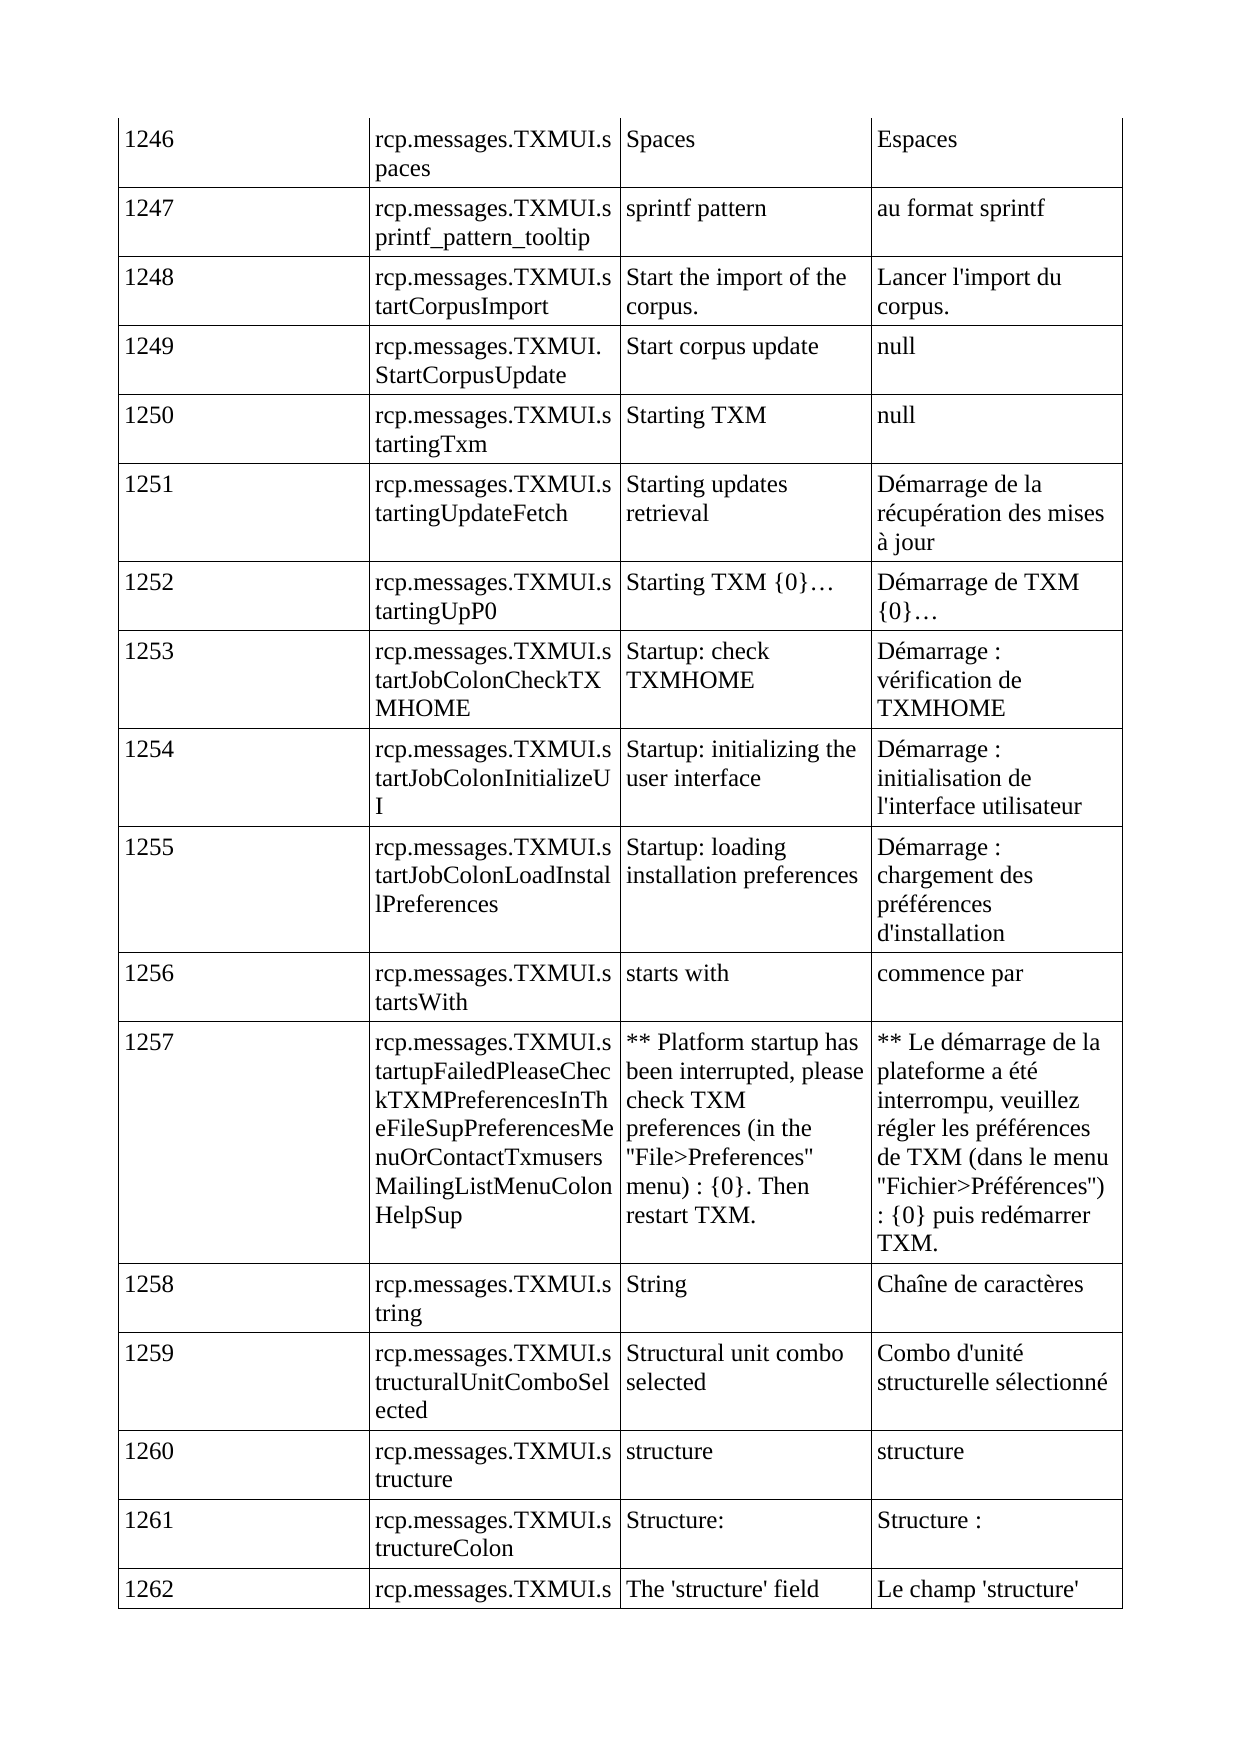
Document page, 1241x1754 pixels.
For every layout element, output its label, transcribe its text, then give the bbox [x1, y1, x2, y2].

table_cell rcp.messages.TXMUI.startingUpdateFetch [370, 464, 620, 561]
table_cell Starting TXM {0}… [621, 562, 871, 630]
table_cell Lancer l'import du corpus. [872, 257, 1122, 325]
table_cell 1252 [119, 562, 369, 630]
table_cell 1251 [119, 464, 369, 561]
table_cell 1246 [119, 118, 369, 187]
table_cell ** Platform startup has been interrupted, please check TXM preferences (in the ''File>Preferences'' menu) : {0}. Then restart TXM. [621, 1022, 871, 1263]
table_cell Start the import of the corpus. [621, 257, 871, 325]
table_cell Structural unit combo selected [621, 1333, 871, 1430]
table_cell Le champ 'structure' [872, 1569, 1122, 1608]
table_cell 1262 [119, 1569, 369, 1608]
table_cell rcp.messages.TXMUI.startupFailedPleaseCheckTXMPreferencesInTheFileSupPreferencesMenuOrContactTxmusersMailingListMenuColonHelpSup [370, 1022, 620, 1263]
table_cell String [621, 1264, 871, 1332]
table_cell 1254 [119, 729, 369, 826]
table_cell The 'structure' field [621, 1569, 871, 1608]
table_cell Spaces [621, 118, 871, 187]
table_cell rcp.messages.TXMUI.startingTxm [370, 395, 620, 463]
table_cell Chaîne de caractères [872, 1264, 1122, 1332]
table_cell 1253 [119, 631, 369, 728]
table_cell 1259 [119, 1333, 369, 1430]
table_cell 1249 [119, 326, 369, 394]
table_cell Structure: [621, 1500, 871, 1568]
table_cell rcp.messages.TXMUI.startingUpP0 [370, 562, 620, 630]
table_cell starts with [621, 953, 871, 1021]
table_cell Espaces [872, 118, 1122, 187]
table_cell rcp.messages.TXMUI.s [370, 1569, 620, 1608]
table_cell Startup: check TXMHOME [621, 631, 871, 728]
table_cell 1247 [119, 188, 369, 256]
table_cell Starting updates retrieval [621, 464, 871, 561]
table_cell 1257 [119, 1022, 369, 1263]
table_cell Démarrage de la récupération des mises à jour [872, 464, 1122, 561]
table_cell 1261 [119, 1500, 369, 1568]
table_cell Startup: initializing the user interface [621, 729, 871, 826]
table_cell rcp.messages.TXMUI.startJobColonLoadInstallPreferences [370, 827, 620, 952]
table_cell 1260 [119, 1431, 369, 1499]
table_cell null [872, 326, 1122, 394]
table_cell rcp.messages.TXMUI.startJobColonCheckTXMHOME [370, 631, 620, 728]
table_cell Démarrage : initialisation de l'interface utilisateur [872, 729, 1122, 826]
table_cell sprintf pattern [621, 188, 871, 256]
table_cell null [872, 395, 1122, 463]
table_cell rcp.messages.TXMUI.structureColon [370, 1500, 620, 1568]
table_cell au format sprintf [872, 188, 1122, 256]
table_cell 1250 [119, 395, 369, 463]
table_cell ** Le démarrage de la plateforme a été interrompu, veuillez régler les préférences de TXM (dans le menu ''Fichier>Préférences'') : {0} puis redémarrer TXM. [872, 1022, 1122, 1263]
table_cell Starting TXM [621, 395, 871, 463]
table_cell Start corpus update [621, 326, 871, 394]
table_cell Combo d'unité structurelle sélectionné [872, 1333, 1122, 1430]
table_cell 1256 [119, 953, 369, 1021]
table_cell Démarrage de TXM {0}… [872, 562, 1122, 630]
table_cell structure [621, 1431, 871, 1499]
table_cell rcp.messages.TXMUI.structuralUnitComboSelected [370, 1333, 620, 1430]
table_cell rcp.messages.TXMUI.StartCorpusUpdate [370, 326, 620, 394]
table_cell Structure : [872, 1500, 1122, 1568]
table_cell 1258 [119, 1264, 369, 1332]
table_cell Démarrage : vérification de TXMHOME [872, 631, 1122, 728]
table_cell commence par [872, 953, 1122, 1021]
table_cell rcp.messages.TXMUI.string [370, 1264, 620, 1332]
table_cell structure [872, 1431, 1122, 1499]
table_cell Startup: loading installation preferences [621, 827, 871, 952]
table_cell rcp.messages.TXMUI.startCorpusImport [370, 257, 620, 325]
table_cell rcp.messages.TXMUI.startsWith [370, 953, 620, 1021]
table_cell 1255 [119, 827, 369, 952]
table_cell 1248 [119, 257, 369, 325]
table_cell rcp.messages.TXMUI.startJobColonInitializeUI [370, 729, 620, 826]
table_cell rcp.messages.TXMUI.structure [370, 1431, 620, 1499]
table_cell rcp.messages.TXMUI.sprintf_pattern_tooltip [370, 188, 620, 256]
table_cell Démarrage : chargement des préférences d'installation [872, 827, 1122, 952]
table_cell rcp.messages.TXMUI.spaces [370, 118, 620, 187]
